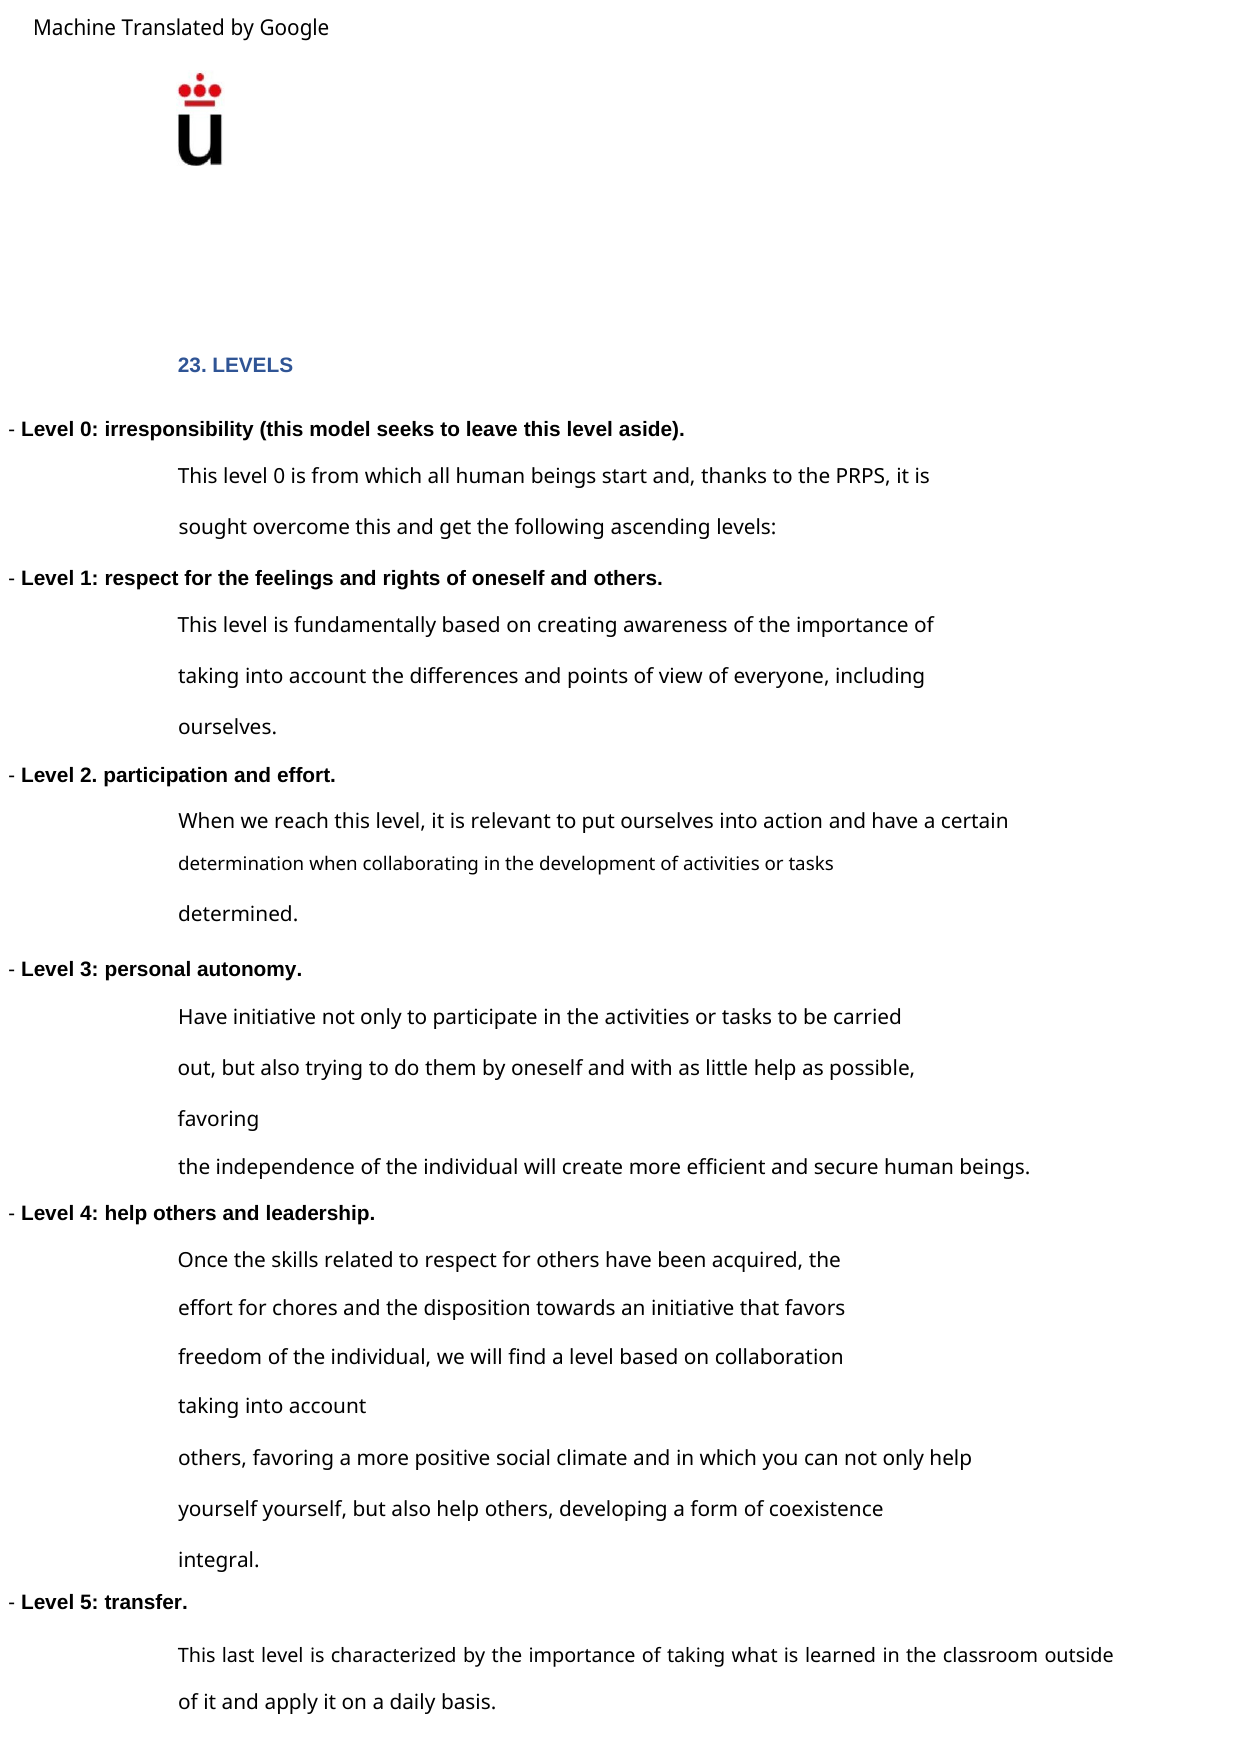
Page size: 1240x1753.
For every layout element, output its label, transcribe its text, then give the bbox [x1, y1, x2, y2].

list Level 5: transfer. [8, 1587, 1162, 1616]
text of it and apply it on a daily basis. [178, 1687, 1162, 1716]
list Level 3: personal autonomy. [8, 954, 1162, 983]
list Level 1: respect for the feelings and rights of oneself and others. [8, 563, 1162, 591]
list Level 0: irresponsibility (this model seeks to leave this level aside). [8, 414, 1162, 442]
text determined. [178, 899, 1162, 927]
text determination when collaborating in the development of activities or tasks [178, 851, 1162, 876]
list Level 4: help others and leadership. [8, 1198, 1162, 1226]
text This level is fundamentally based on creating awareness of the importance of taking into account the differences and points of view of everyone, including ourselves. [177, 610, 983, 741]
text This last level is characterized by the importance of taking what is learned in the classroom outside [178, 1641, 1162, 1668]
text others, favoring a more positive social climate and in which you can not only help yourself yourself, but also help others, developing a form of coexistence [178, 1443, 995, 1522]
text When we reach this level, it is relevant to put ourselves into action and have a certain [178, 806, 1162, 834]
text integral. [178, 1545, 1162, 1573]
list LEVELS [178, 353, 1162, 377]
text Once the skills related to respect for others have been acquired, the [177, 1245, 1162, 1274]
text This level 0 is from which all human beings start and, thanks to the PRPS, it is sought overcome this and get the following ascending levels: [178, 461, 959, 540]
text Have initiative not only to participate in the activities or tasks to be carried out, but also trying to do them by oneself and with as little help as possible, favoring [177, 1002, 922, 1133]
text the independence of the individual will create more efficient and secure human beings. [178, 1155, 1162, 1179]
list Level 2. participation and effort. [8, 763, 1162, 787]
text effort for chores and the disposition towards an initiative that favors freedom of the individual, we will find a level based on collaboration taking into account [178, 1293, 889, 1420]
